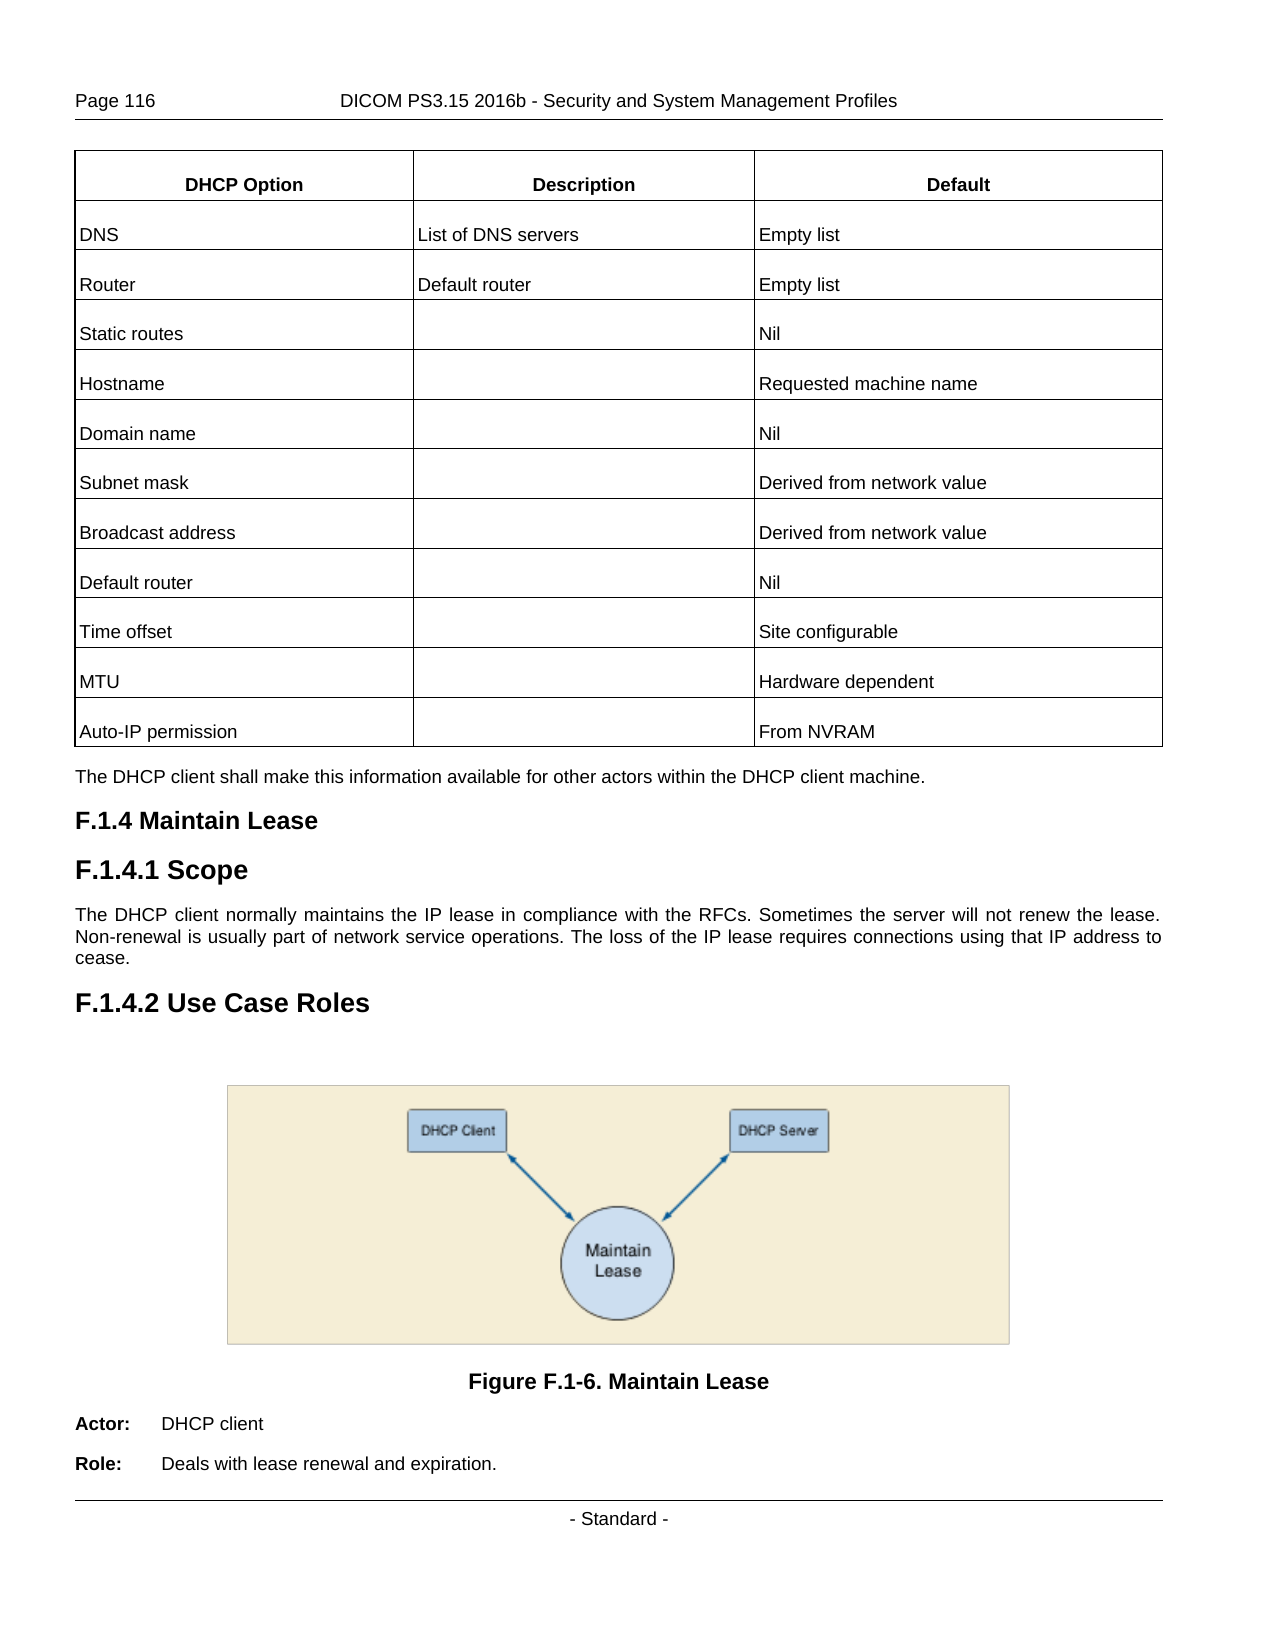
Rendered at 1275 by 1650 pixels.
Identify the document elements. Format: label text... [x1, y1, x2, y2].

table_cell [414, 350, 754, 398]
table_cell [414, 549, 754, 597]
table_cell Auto-IP permission [76, 698, 413, 746]
table_cell Time offset [76, 598, 413, 647]
table_cell [414, 698, 754, 746]
table_cell Hardware dependent [755, 648, 1162, 697]
table_cell Subnet mask [76, 449, 413, 498]
table_cell [414, 300, 754, 349]
table_cell Hostname [76, 350, 413, 398]
table_cell Default router [76, 549, 413, 597]
table_cell Nil [755, 300, 1162, 349]
text F.1.4.2 Use Case Roles [75, 987, 1162, 1018]
table_cell Broadcast address [76, 499, 413, 547]
table_cell Site configurable [755, 598, 1162, 647]
table_cell [414, 400, 754, 448]
table_cell MTU [76, 648, 413, 697]
table_cell Router [76, 250, 413, 299]
text The DHCP client normally maintains the IP lease in compliance with the RFCs. Sometimes the server will not renew the lease. Non-renewal is usually part of network service operations. The loss of the IP lease requires connections using that IP address to cease. [75, 904, 1162, 968]
table_cell [414, 499, 754, 547]
table_cell Empty list [755, 201, 1162, 249]
table_cell Domain name [76, 400, 413, 448]
table_header Default [755, 151, 1162, 200]
table_cell From NVRAM [755, 698, 1162, 746]
table_header DHCP Option [76, 151, 413, 200]
table_cell Empty list [755, 250, 1162, 299]
table_cell Derived from network value [755, 499, 1162, 547]
picture [226, 1084, 1011, 1346]
text Actor: DHCP client [75, 1413, 1162, 1434]
table_cell [414, 449, 754, 498]
table_cell Derived from network value [755, 449, 1162, 498]
table_cell Default router [414, 250, 754, 299]
text F.1.4 Maintain Lease [75, 806, 1162, 835]
text F.1.4.1 Scope [75, 854, 1162, 885]
table_cell [414, 598, 754, 647]
table_cell Nil [755, 549, 1162, 597]
table_header Description [414, 151, 754, 200]
text Figure F.1-6. Maintain Lease [75, 1368, 1162, 1394]
table_cell List of DNS servers [414, 201, 754, 249]
table_cell Requested machine name [755, 350, 1162, 398]
text Role: Deals with lease renewal and expiration. [75, 1453, 1162, 1474]
text The DHCP client shall make this information available for other actors within the DHCP client machine. [75, 766, 1162, 788]
table_cell Static routes [76, 300, 413, 349]
table_cell DNS [76, 201, 413, 249]
table_cell [414, 648, 754, 697]
table_cell Nil [755, 400, 1162, 448]
